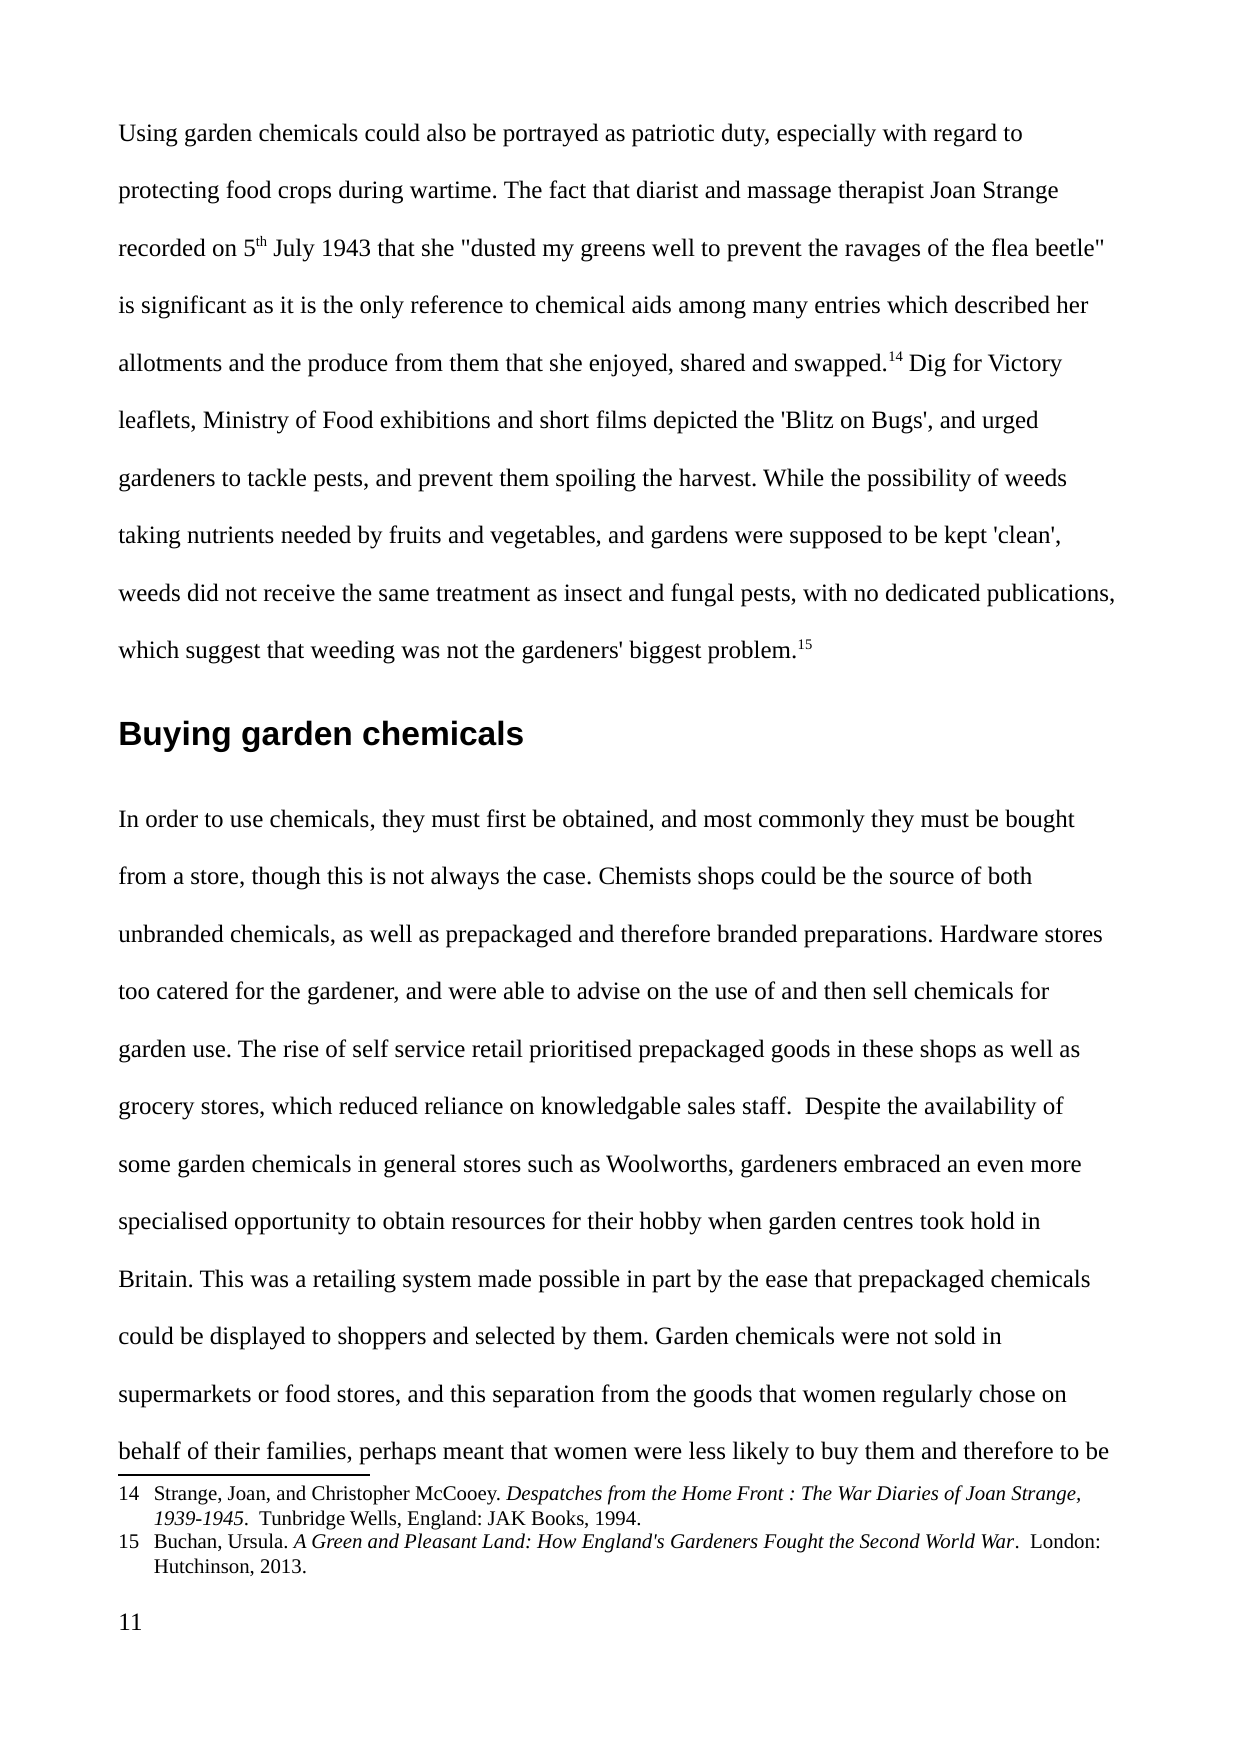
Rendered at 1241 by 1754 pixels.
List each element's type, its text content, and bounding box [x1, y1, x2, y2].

subtitle Buying garden chemicals [118, 714, 1122, 753]
text In order to use chemicals, they must first be obtained, and most commonly they must be bought from a store, though this is not always the case. Chemists shops could be the source of both unbranded chemicals, as well as prepackaged and therefore branded preparations. Hardware stores too catered for the gardener, and were able to advise on the use of and then sell chemicals for garden use. The rise of self service retail prioritised prepackaged goods in these shops as well as grocery stores, which reduced reliance on knowledgable sales staff. Despite the availability of some garden chemicals in general stores such as Woolworths, gardeners embraced an even more specialised opportunity to obtain resources for their hobby when garden centres took hold in Britain. This was a retailing system made possible in part by the ease that prepackaged chemicals could be displayed to shoppers and selected by them. Garden chemicals were not sold in supermarkets or food stores, and this separation from the goods that women regularly chose on behalf of their families, perhaps meant that women were less likely to buy them and therefore to be [118, 804, 1122, 1465]
text Using garden chemicals could also be portrayed as patriotic duty, especially with regard to protecting food crops during wartime. The fact that diarist and massage therapist Joan Strange recorded on 5th July 1943 that she "dusted my greens well to prevent the ravages of the flea beetle" is significant as it is the only reference to chemical aids among many entries which described her allotments and the produce from them that she enjoyed, shared and swapped. Dig for Victory leaflets, Ministry of Food exhibitions and short films depicted the 'Blitz on Bugs', and urged gardeners to tackle pests, and prevent them spoiling the harvest. While the possibility of weeds taking nutrients needed by fruits and vegetables, and gardens were supposed to be kept 'clean', weeds did not receive the same treatment as insect and fungal pests, with no dedicated publications, which suggest that weeding was not the gardeners' biggest problem. [118, 118, 1122, 664]
text Buchan, Ursula. A Green and Pleasant Land: How England's Gardeners Fought the Second World War. London: Hutchinson, 2013. [118, 1529, 1122, 1578]
text Strange, Joan, and Christopher McCooey. Despatches from the Home Front : The War Diaries of Joan Strange, 1939-1945. Tunbridge Wells, England: JAK Books, 1994. [118, 1481, 1122, 1529]
